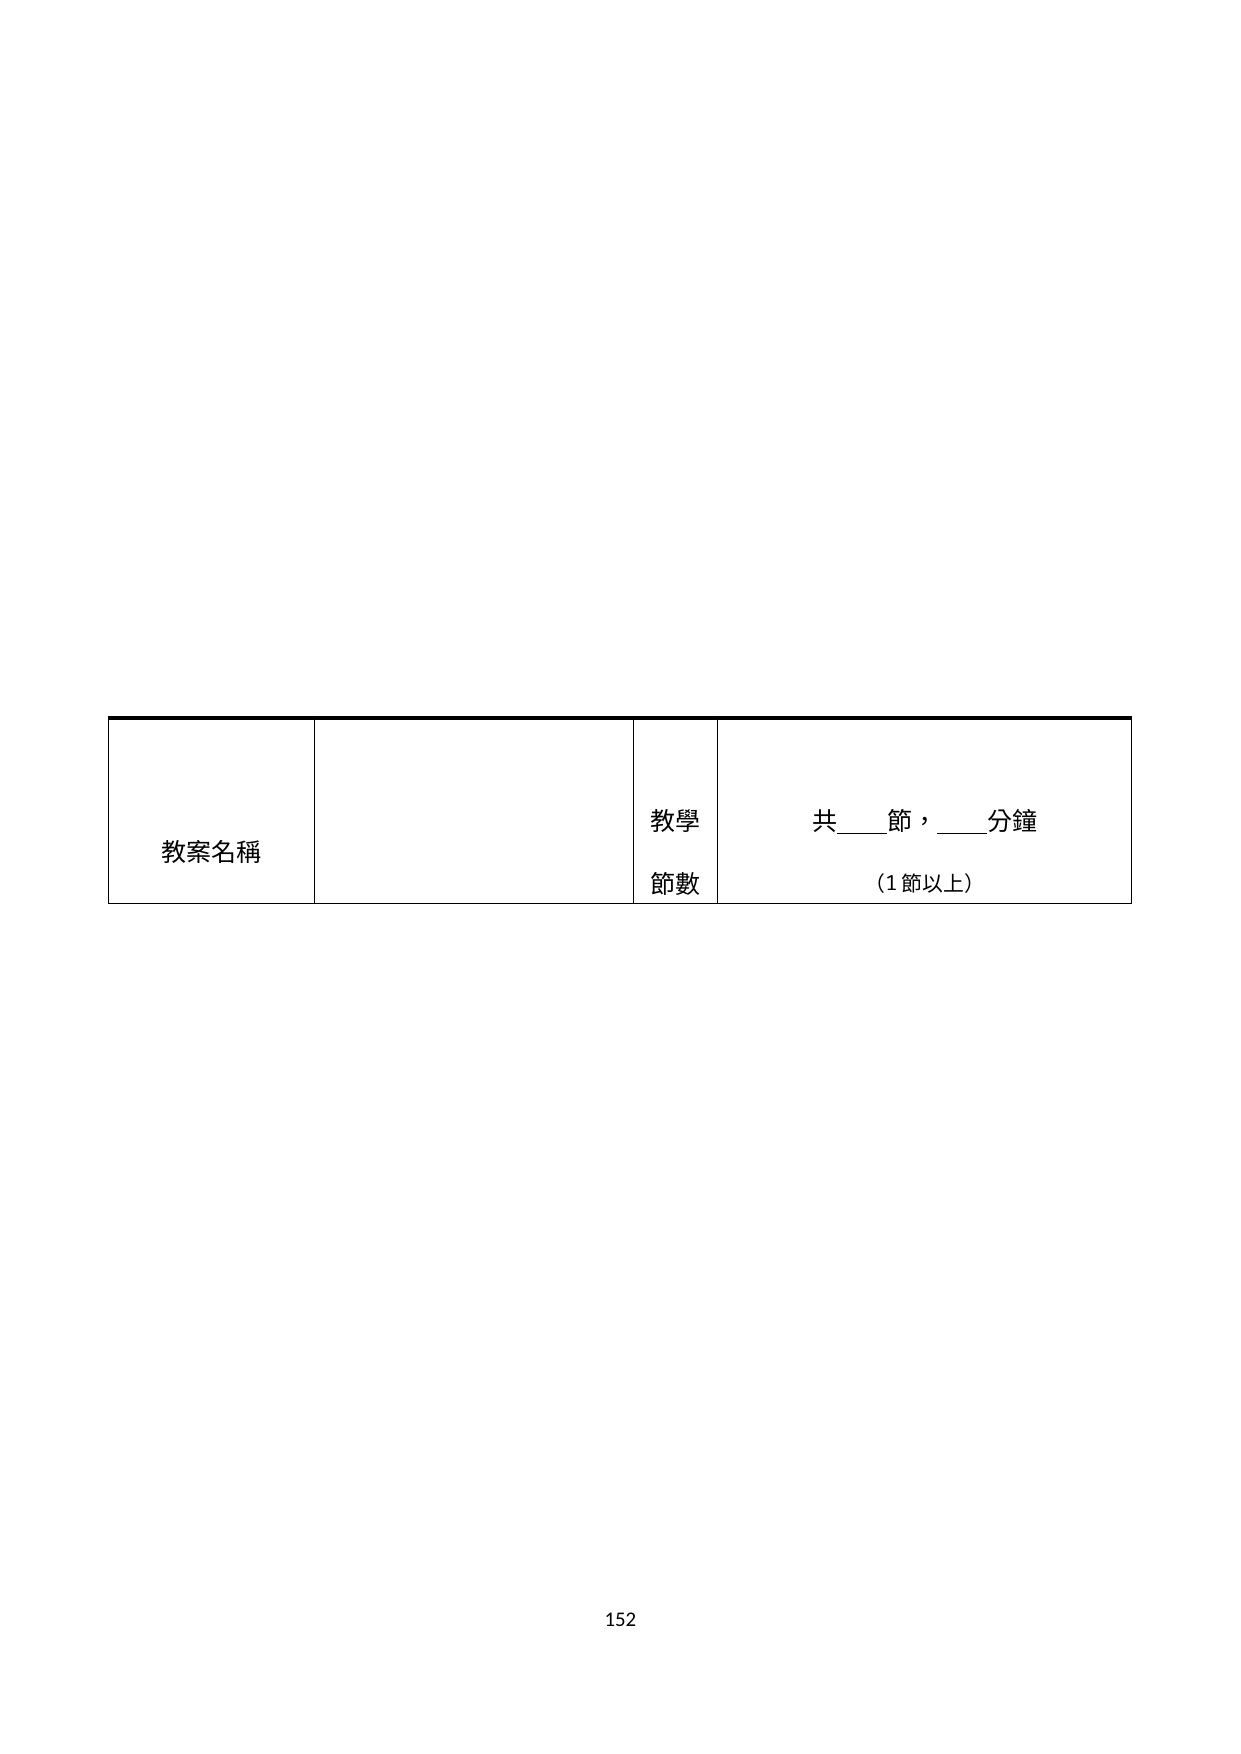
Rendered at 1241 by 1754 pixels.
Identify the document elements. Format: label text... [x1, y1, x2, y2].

table_header [315, 720, 633, 903]
table_header 教學節數 [634, 720, 717, 903]
table_header 教案名稱 [109, 720, 314, 903]
table_header 共 節， 分鐘 （1節以上） [718, 720, 1131, 903]
